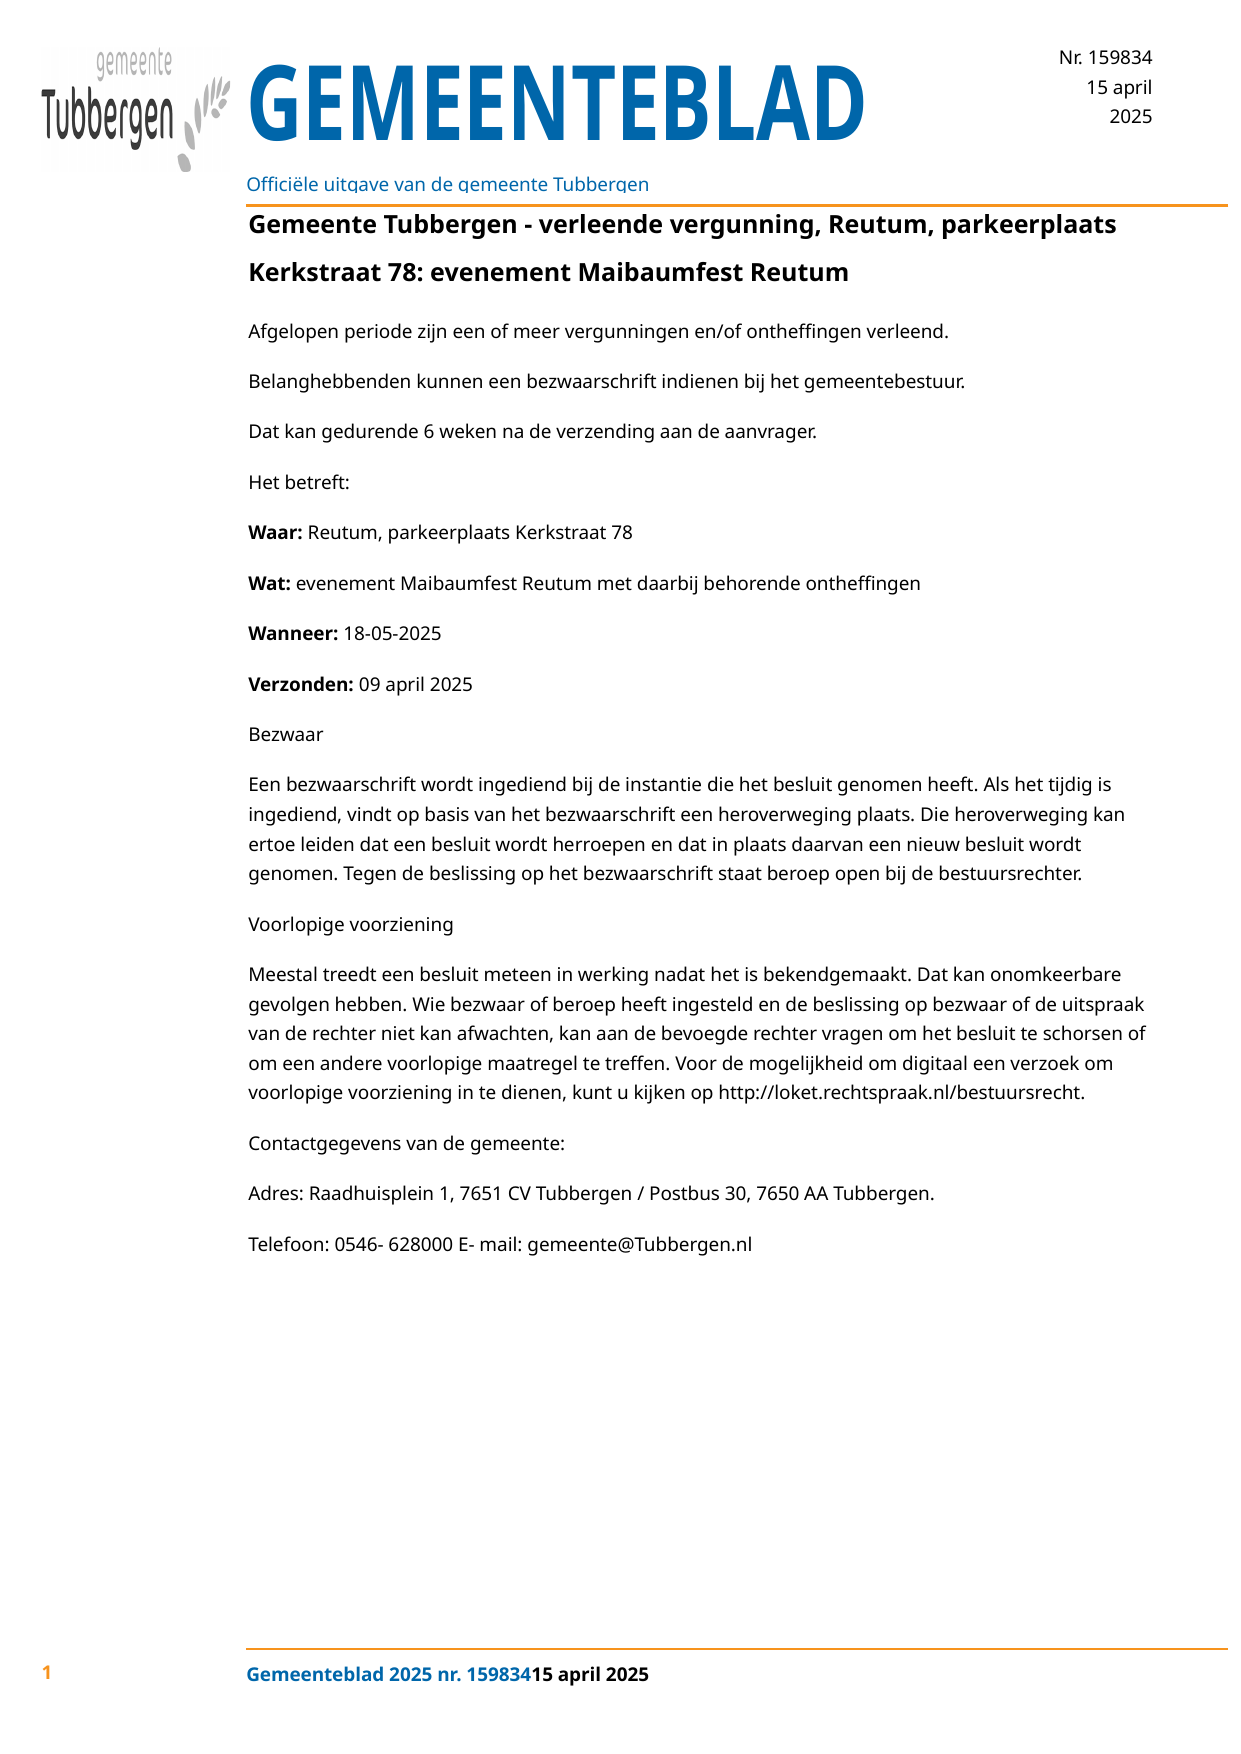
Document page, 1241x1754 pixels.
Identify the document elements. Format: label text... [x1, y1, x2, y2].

text Adres: Raadhuisplein 1, 7651 CV Tubbergen / Postbus 30, 7650 AA Tubbergen. [248, 1180, 1152, 1206]
text Wat: evenement Maibaumfest Reutum met daarbij behorende ontheffingen [248, 570, 1152, 596]
text Een bezwaarschrift wordt ingediend bij de instantie die het besluit genomen heeft. Als het tijdig is ingediend, vindt op basis van het bezwaarschrift een heroverweging plaats. Die heroverweging kan ertoe leiden dat een besluit wordt herroepen en dat in plaats daarvan een nieuw besluit wordt genomen. Tegen de beslissing op het bezwaarschrift staat beroep open bij de bestuursrechter. [248, 772, 1152, 886]
text Telefoon: 0546- 628000 E- mail: gemeente@Tubbergen.nl [248, 1231, 1152, 1257]
picture [41, 47, 231, 172]
text Contactgegevens van de gemeente: [248, 1130, 1152, 1156]
text Verzonden: 09 april 2025 [248, 671, 1152, 697]
text Belanghebbenden kunnen een bezwaarschrift indienen bij het gemeentebestuur. [248, 368, 1152, 394]
text Voorlopige voorziening [248, 911, 1152, 937]
text Meestal treedt een besluit meteen in werking nadat het is bekendgemaakt. Dat kan onomkeerbare gevolgen hebben. Wie bezwaar of beroep heeft ingesteld en de beslissing op bezwaar of de uitspraak van de rechter niet kan afwachten, kan aan de bevoegde rechter vragen om het besluit te schorsen of om een andere voorlopige maatregel te treffen. Voor de mogelijkheid om digitaal een verzoek om voorlopige voorziening in te dienen, kunt u kijken op http://loket.rechtspraak.nl/bestuursrecht. [248, 961, 1152, 1105]
text Dat kan gedurende 6 weken na de verzending aan de aanvrager. [248, 419, 1152, 444]
text Het betreft: [248, 469, 1152, 495]
text Waar: Reutum, parkeerplaats Kerkstraat 78 [248, 519, 1152, 545]
text Gemeente Tubbergen - verleende vergunning, Reutum, parkeerplaats Kerkstraat 78: evenement Maibaumfest Reutum [248, 207, 1152, 288]
text Bezwaar [248, 721, 1152, 747]
text Afgelopen periode zijn een of meer vergunningen en/of ontheffingen verleend. [248, 318, 1152, 344]
text Wanneer: 18-05-2025 [248, 620, 1152, 646]
